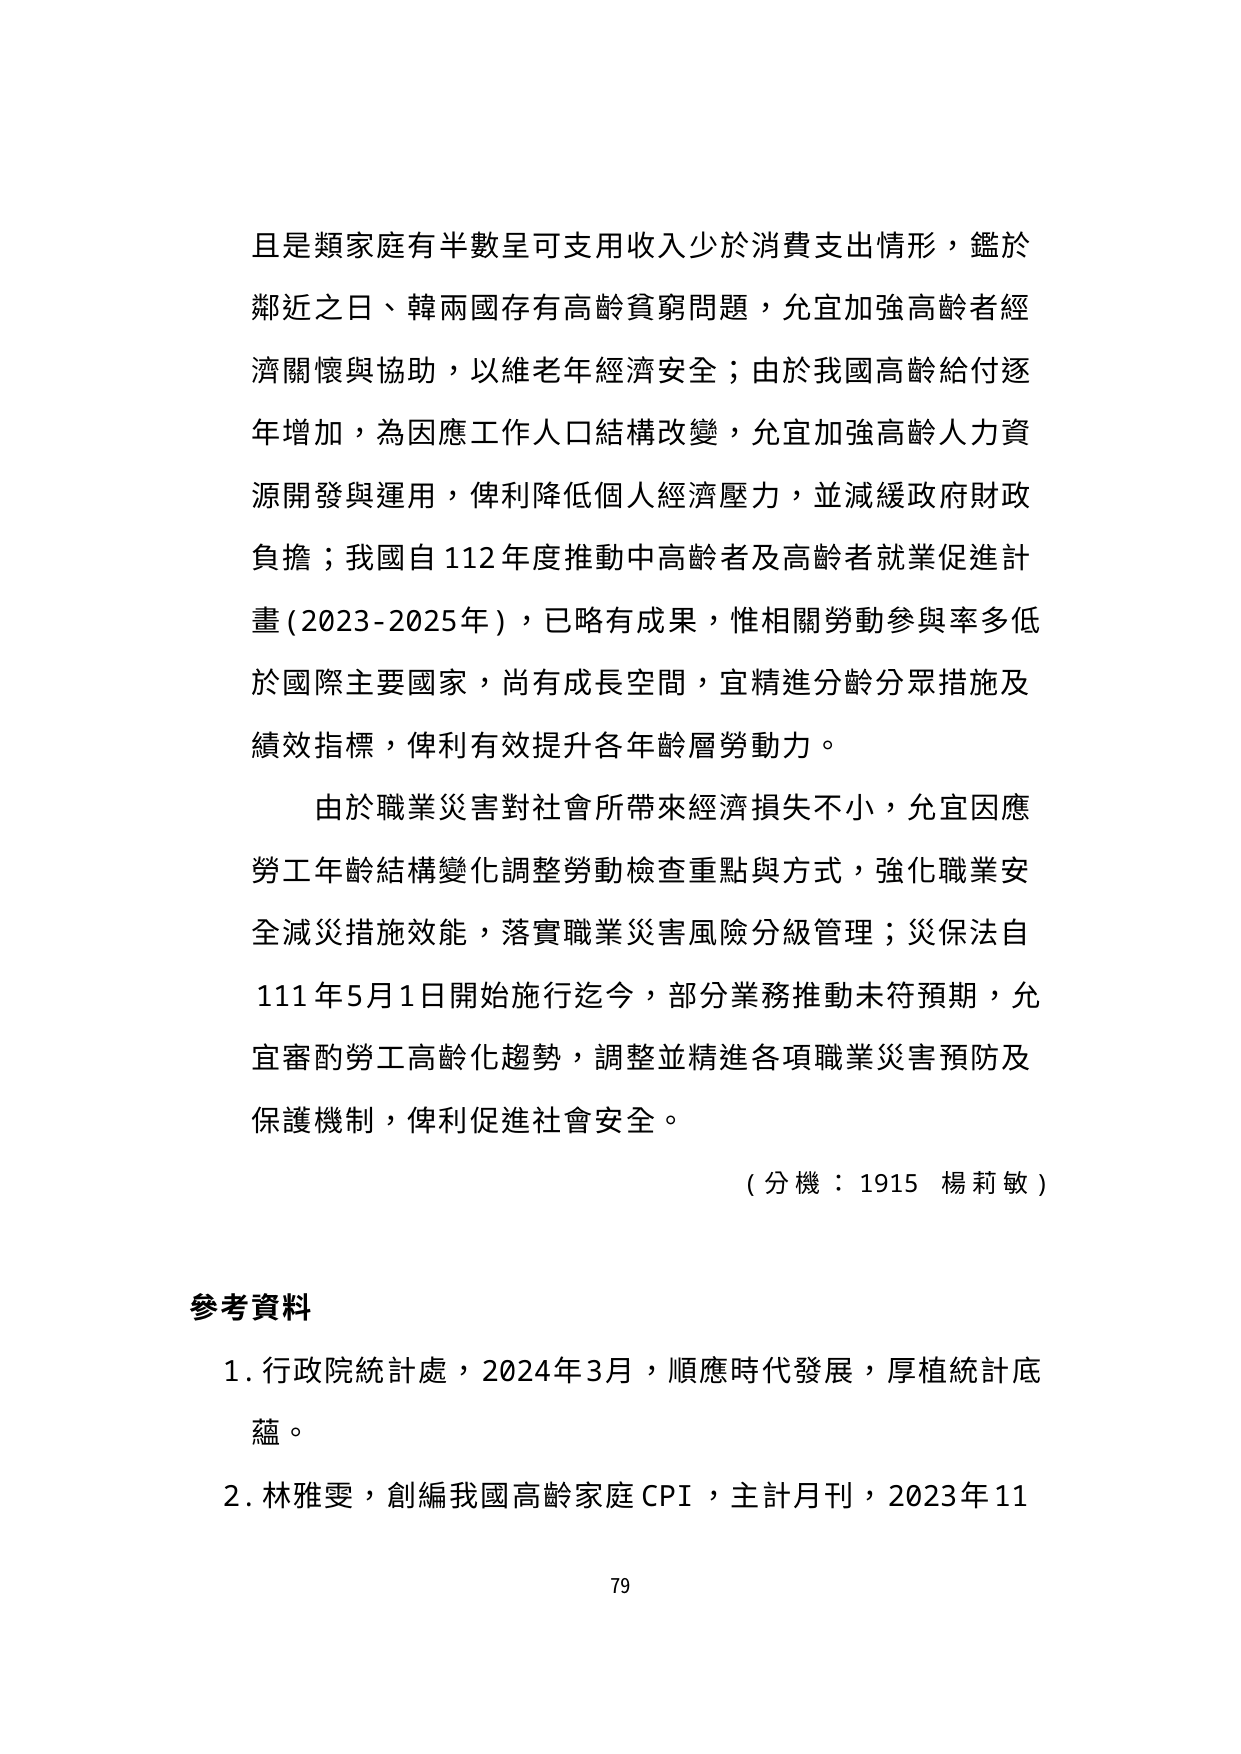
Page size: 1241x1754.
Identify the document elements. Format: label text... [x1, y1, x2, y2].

text (分機：1915 楊莉敏) [188, 1139, 1052, 1202]
text 1.行政院統計處，2024年3月，順應時代發展，厚植統計底蘊。 [218, 1327, 1052, 1452]
text 參考資料 [188, 1264, 1052, 1327]
text 由於職業災害對社會所帶來經濟損失不小，允宜因應勞工年齡結構變化調整勞動檢查重點與方式，強化職業安全減災措施效能，落實職業災害風險分級管理；災保法自111年5月1日開始施行迄今，部分業務推動未符預期，允宜審酌勞工高齡化趨勢，調整並精進各項職業災害預防及保護機制，俾利促進社會安全。 [247, 764, 1052, 1139]
text 2.林雅雯，創編我國高齡家庭CPI，主計月刊，2023年11 [218, 1452, 1052, 1514]
text 且是類家庭有半數呈可支用收入少於消費支出情形，鑑於鄰近之日、韓兩國存有高齡貧窮問題，允宜加強高齡者經濟關懷與協助，以維老年經濟安全；由於我國高齡給付逐年增加，為因應工作人口結構改變，允宜加強高齡人力資源開發與運用，俾利降低個人經濟壓力，並減緩政府財政負擔；我國自112年度推動中高齡者及高齡者就業促進計畫(2023-2025年)，已略有成果，惟相關勞動參與率多低於國際主要國家，尚有成長空間，宜精進分齡分眾措施及績效指標，俾利有效提升各年齡層勞動力。 [247, 202, 1052, 764]
